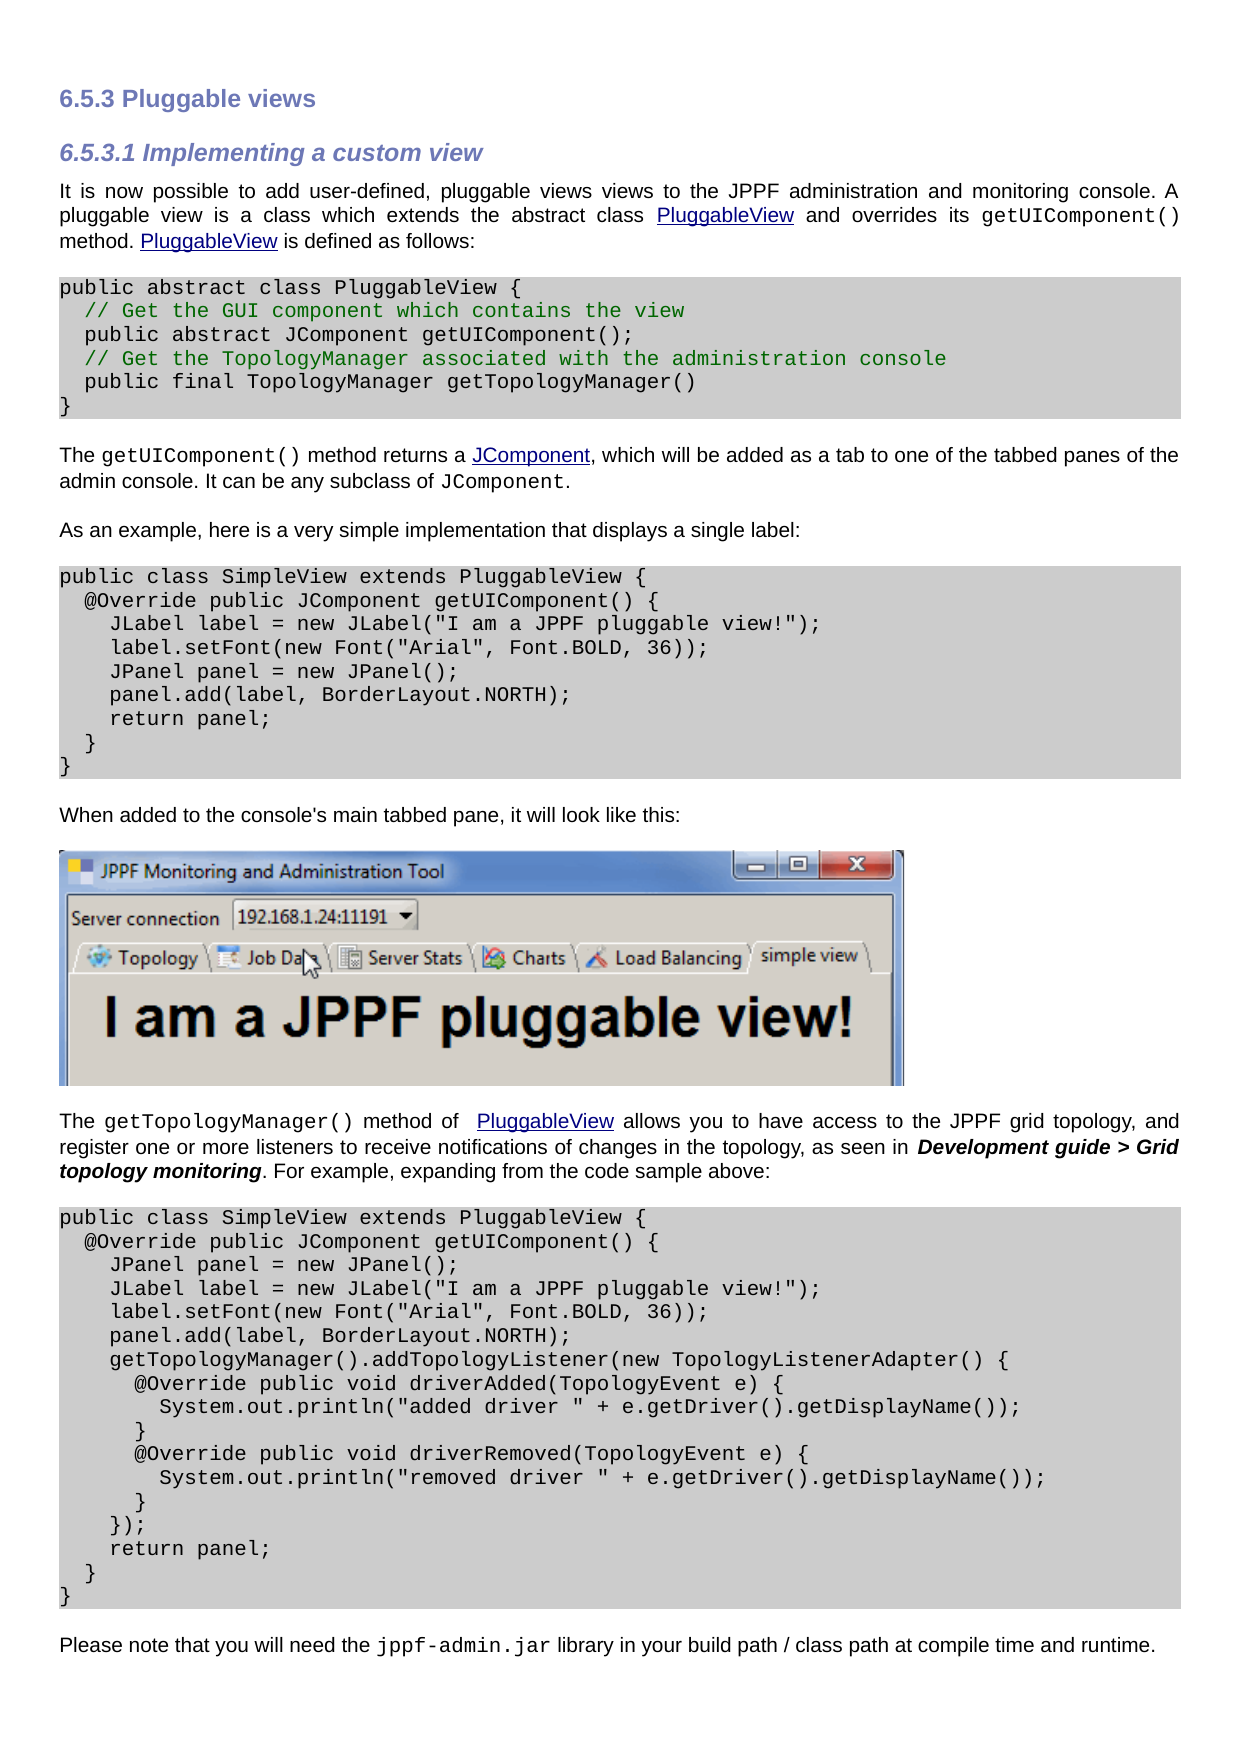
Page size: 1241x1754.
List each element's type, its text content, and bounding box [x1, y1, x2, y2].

text panel.add(label, BorderLayout.NORTH); [59, 684, 1181, 708]
text } [59, 1562, 1181, 1585]
text The getTopologyManager() method of PluggableView allows you to have access to the JPPF grid topology, and register one or more listeners to receive notifications of changes in the topology, as seen in Development guide > Grid topology monitoring. For example, expanding from the code sample above: [59, 1109, 1181, 1183]
picture [59, 850, 905, 1086]
text } [59, 1491, 1181, 1514]
text }); [59, 1514, 1181, 1538]
text } [59, 1420, 1181, 1443]
text JPanel panel = new JPanel(); [59, 661, 1181, 684]
text panel.add(label, BorderLayout.NORTH); [59, 1325, 1181, 1349]
text The getUIComponent() method returns a JComponent, which will be added as a tab to one of the tabbed panes of the admin console. It can be any subclass of JComponent. [59, 443, 1181, 494]
text System.out.println("added driver " + e.getDriver().getDisplayName()); [59, 1396, 1181, 1420]
text label.setFont(new Font("Arial", Font.BOLD, 36)); [59, 637, 1181, 661]
text @Override public JComponent getUIComponent() { [59, 1231, 1181, 1254]
text public final TopologyManager getTopologyManager() [59, 371, 1181, 395]
text return panel; [59, 1538, 1181, 1562]
text When added to the console's main tabbed pane, it will look like this: [59, 803, 1181, 827]
text System.out.println("removed driver " + e.getDriver().getDisplayName()); [59, 1467, 1181, 1491]
text } [59, 1585, 1181, 1609]
text JPanel panel = new JPanel(); [59, 1254, 1181, 1278]
text // Get the TopologyManager associated with the administration console [59, 348, 1181, 371]
text } [59, 755, 1181, 779]
text public class SimpleView extends PluggableView { [59, 1207, 1181, 1231]
subtitle Pluggable views [59, 84, 1181, 113]
text It is now possible to add user-defined, pluggable views views to the JPPF administration and monitoring console. A pluggable view is a class which extends the abstract class PluggableView and overrides its getUIComponent() method. PluggableView is defined as follows: [59, 179, 1181, 253]
text @Override public void driverAdded(TopologyEvent e) { [59, 1372, 1181, 1396]
text JLabel label = new JLabel("I am a JPPF pluggable view!"); [59, 1278, 1181, 1302]
text public abstract JComponent getUIComponent(); [59, 324, 1181, 348]
text @Override public void driverRemoved(TopologyEvent e) { [59, 1443, 1181, 1467]
text Please note that you will need the jppf-admin.jar library in your build path / class path at compile time and runtime. [59, 1633, 1181, 1659]
text } [59, 732, 1181, 755]
text return panel; [59, 708, 1181, 732]
text } [59, 395, 1181, 419]
text public abstract class PluggableView { [59, 277, 1181, 300]
text label.setFont(new Font("Arial", Font.BOLD, 36)); [59, 1302, 1181, 1325]
subtitle Implementing a custom view [59, 138, 1181, 167]
text // Get the GUI component which contains the view [59, 300, 1181, 324]
text public class SimpleView extends PluggableView { [59, 566, 1181, 590]
text getTopologyManager().addTopologyListener(new TopologyListenerAdapter() { [59, 1349, 1181, 1372]
text As an example, here is a very simple implementation that displays a single label: [59, 518, 1181, 542]
text @Override public JComponent getUIComponent() { [59, 590, 1181, 613]
text JLabel label = new JLabel("I am a JPPF pluggable view!"); [59, 613, 1181, 637]
